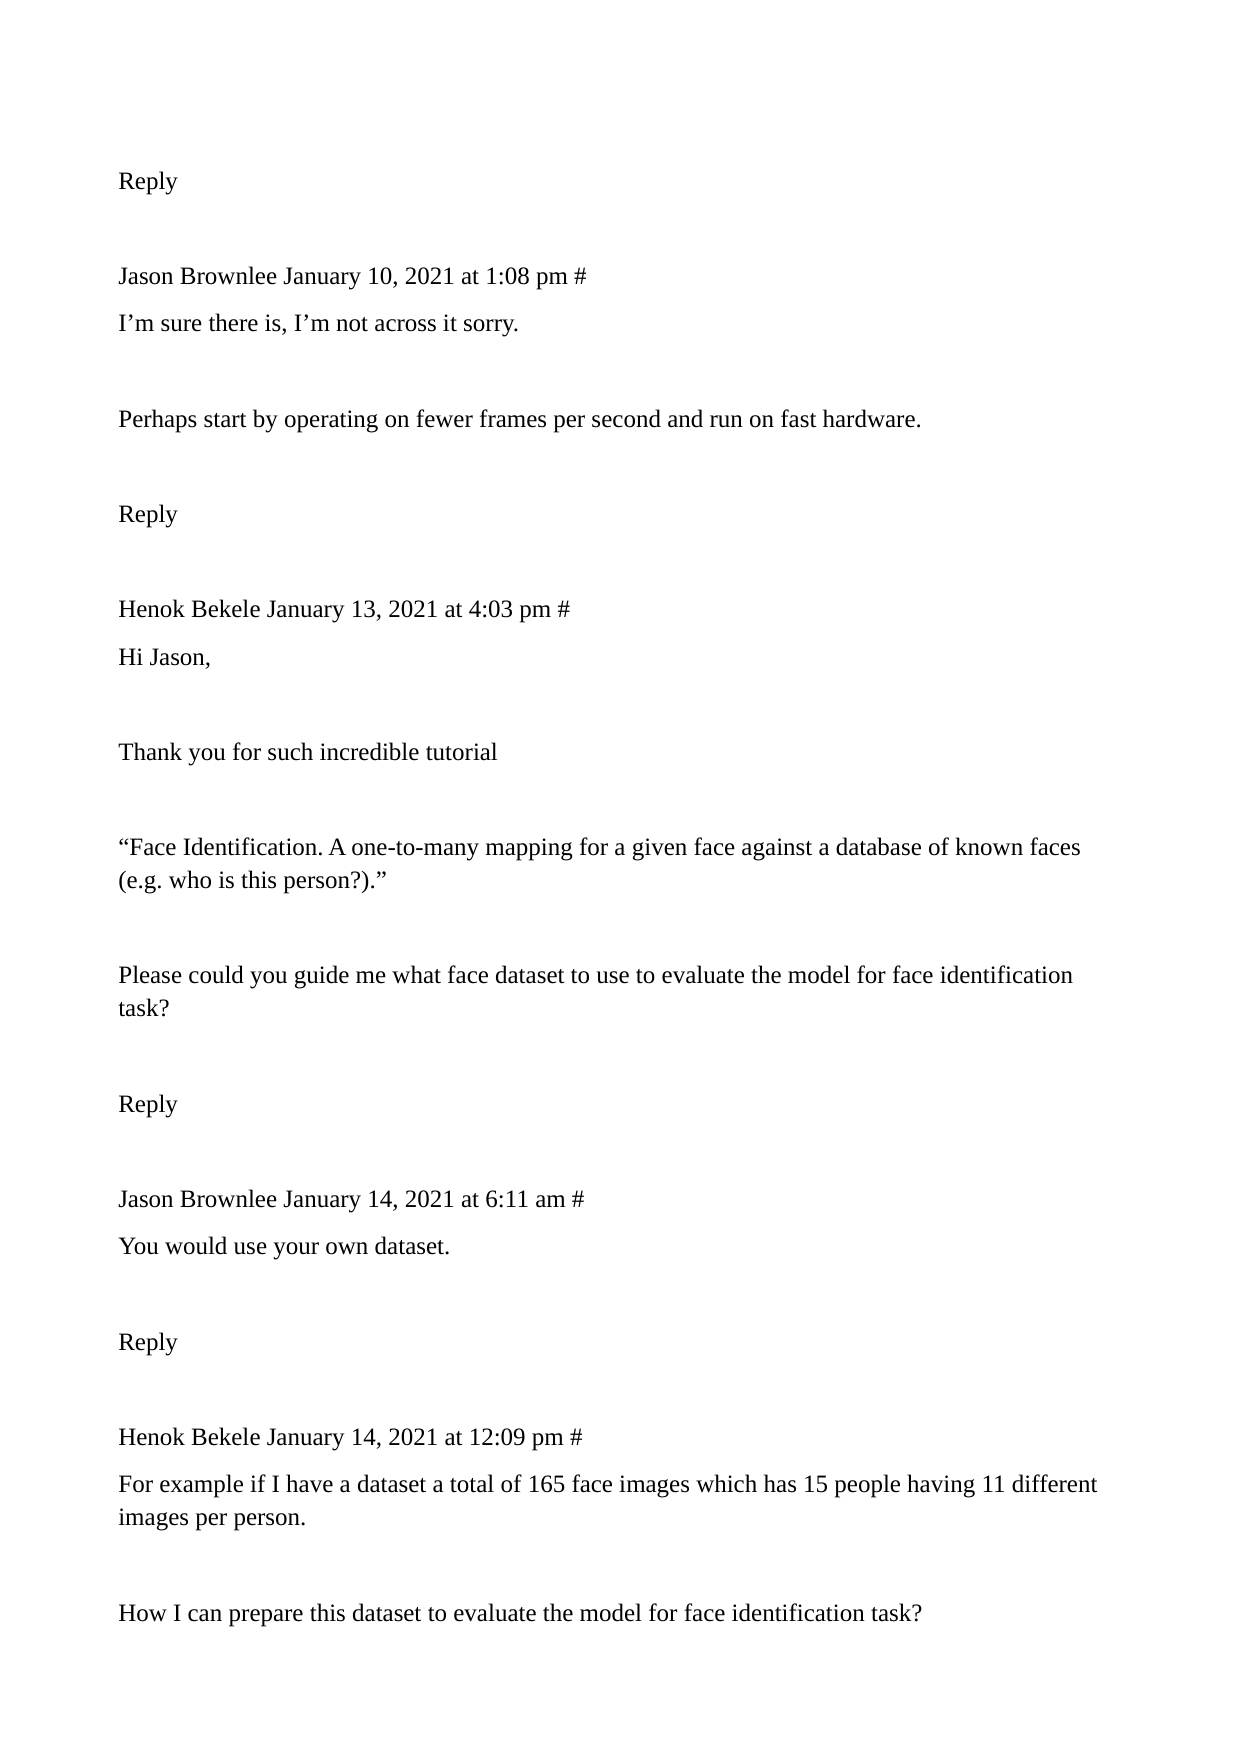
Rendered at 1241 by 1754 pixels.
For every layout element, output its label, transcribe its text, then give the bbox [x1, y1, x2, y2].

text Jason Brownlee January 14, 2021 at 6:11 am # [118, 1184, 1122, 1213]
text Perhaps start by operating on fewer frames per second and run on fast hardware. [118, 404, 1122, 432]
text Reply [118, 499, 1122, 528]
text I’m sure there is, I’m not across it sorry. [118, 308, 1122, 337]
text For example if I have a dataset a total of 165 face images which has 15 people having 11 different images per person. [118, 1469, 1122, 1531]
text Henok Bekele January 13, 2021 at 4:03 pm # [118, 594, 1122, 623]
text You would use your own dataset. [118, 1231, 1122, 1260]
text How I can prepare this dataset to evaluate the model for face identification task? [118, 1598, 1122, 1626]
text Hi Jason, [118, 642, 1122, 671]
text Jason Brownlee January 10, 2021 at 1:08 pm # [118, 261, 1122, 290]
text Henok Bekele January 14, 2021 at 12:09 pm # [118, 1422, 1122, 1451]
text Reply [118, 1089, 1122, 1117]
text Reply [118, 166, 1122, 194]
text “Face Identification. A one-to-many mapping for a given face against a database of known faces (e.g. who is this person?).” [118, 832, 1122, 894]
text Please could you guide me what face dataset to use to evaluate the model for face identification task? [118, 960, 1122, 1022]
text Reply [118, 1327, 1122, 1355]
text Thank you for such incredible tutorial [118, 737, 1122, 766]
